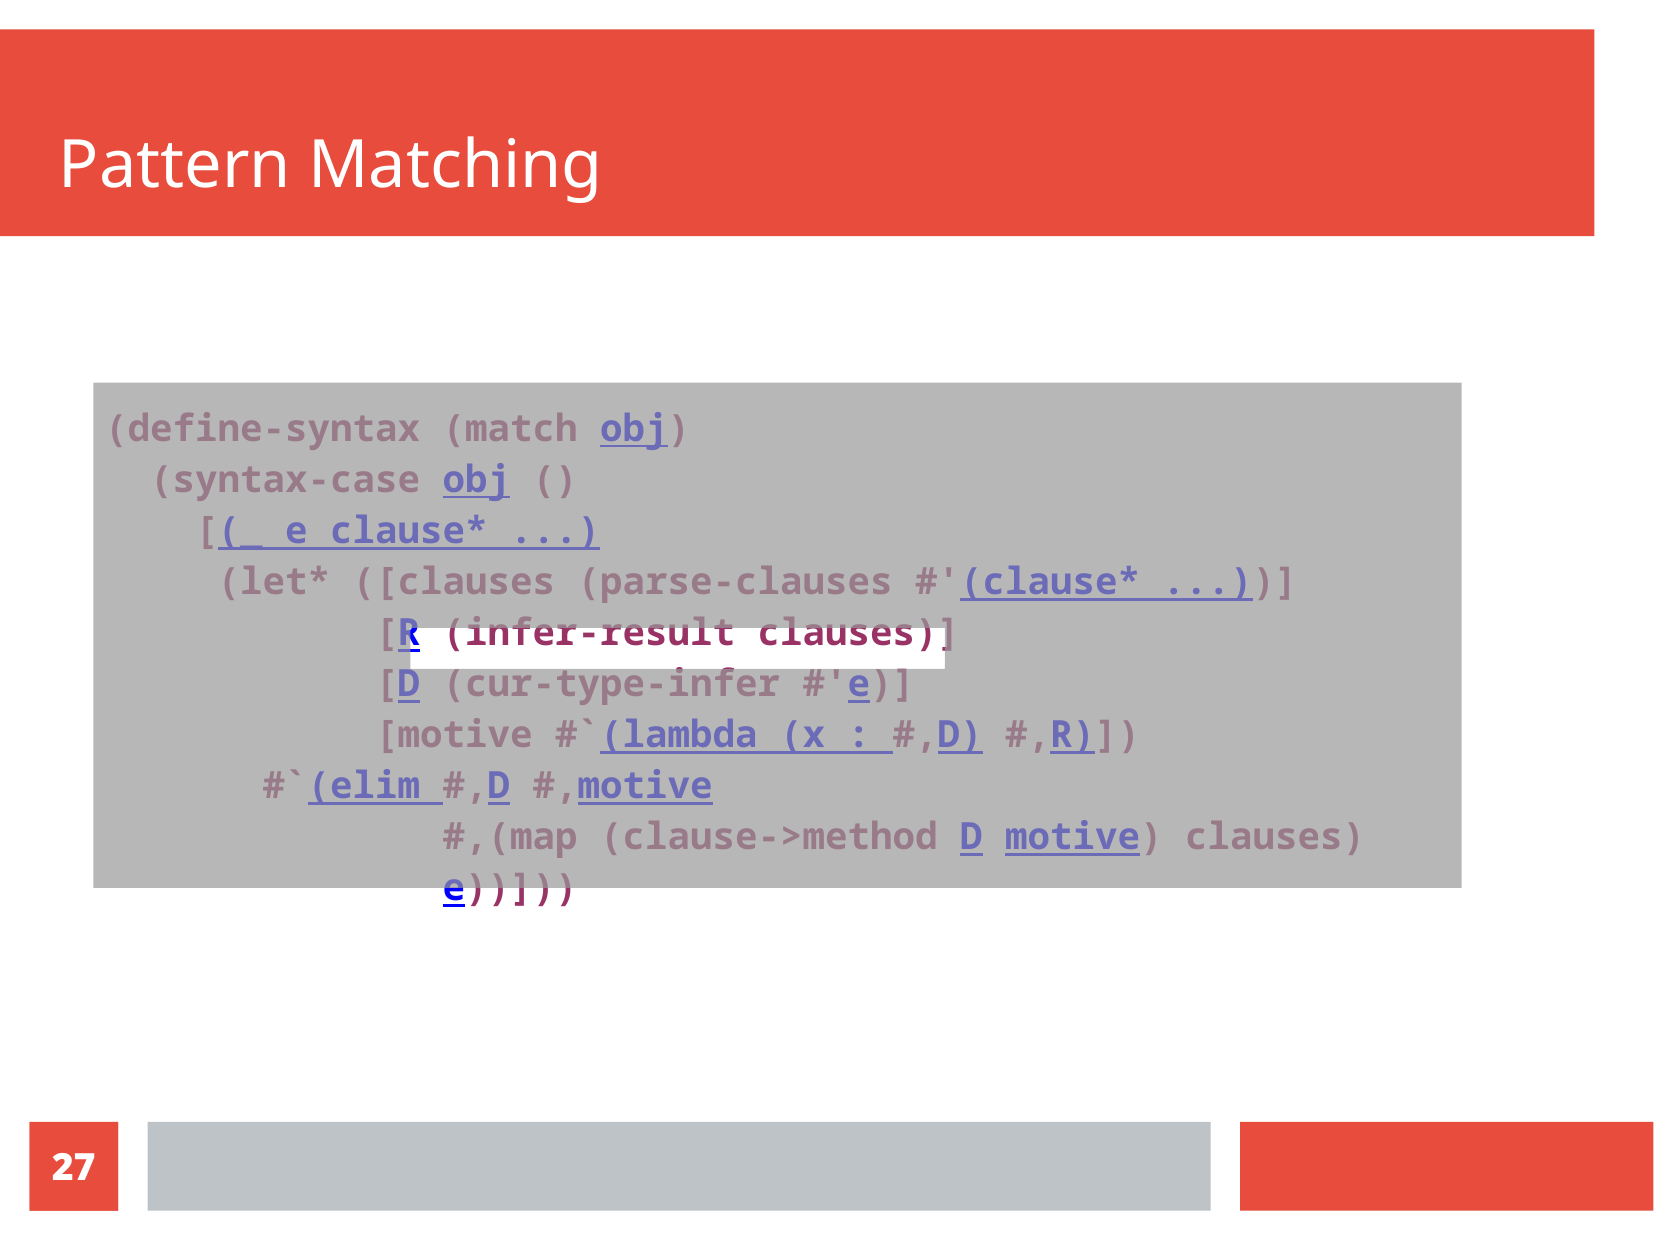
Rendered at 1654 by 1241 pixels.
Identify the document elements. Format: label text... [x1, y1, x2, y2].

text_box [93, 382, 1462, 888]
title Pattern Matching [59, 59, 1595, 207]
text_box (define-syntax (match obj) (syntax-case obj () [(_ e clause* ...) (let* ([clauses (parse-clauses #'(clause* ...))] [R (infer-result clauses)] [D (cur-type-infer #'e)] [motive #`(lambda (x : #,D) #,R)]) #`(elim #,D #,motive #,(map (clause->method D motive) clauses) e))])) [411, 628, 944, 668]
